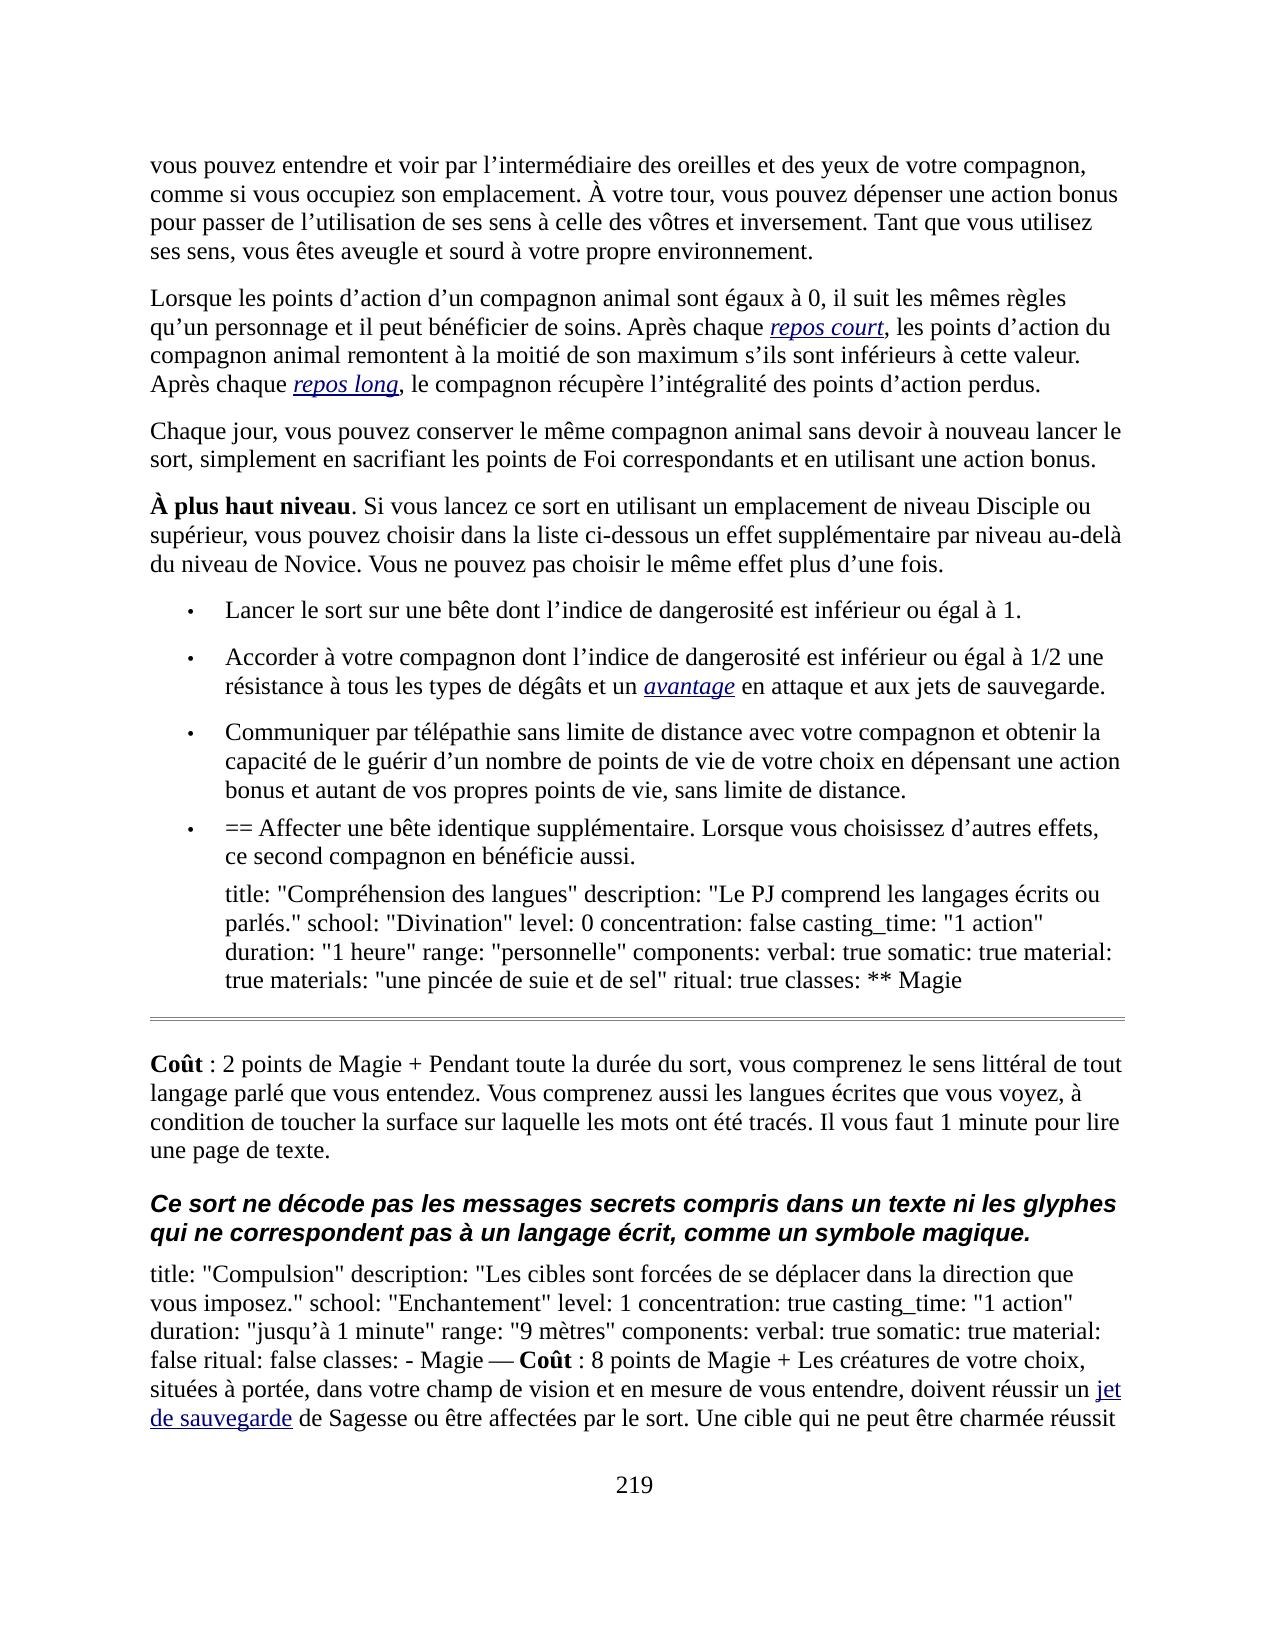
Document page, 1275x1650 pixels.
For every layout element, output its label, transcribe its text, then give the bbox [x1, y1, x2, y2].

list Lancer le sort sur une bête dont l’indice de dangerosité est inférieur ou égal à 1. [187, 595, 1125, 624]
list Communiquer par télépathie sans limite de distance avec votre compagnon et obtenir la capacité de le guérir d’un nombre de points de vie de votre choix en dépensant une action bonus et autant de vos propres points de vie, sans limite de distance. [187, 717, 1125, 804]
text Chaque jour, vous pouvez conserver le même compagnon animal sans devoir à nouveau lancer le sort, simplement en sacrifiant les points de Foi correspondants et en utilisant une action bonus. [150, 416, 1125, 473]
text À plus haut niveau. Si vous lancez ce sort en utilisant un emplacement de niveau Disciple ou supérieur, vous pouvez choisir dans la liste ci-dessous un effet supplémentaire par niveau au-delà du niveau de Novice. Vous ne pouvez pas choisir le même effet plus d’une fois. [150, 491, 1125, 577]
list Accorder à votre compagnon dont l’indice de dangerosité est inférieur ou égal à 1/2 une résistance à tous les types de dégâts et un avantage en attaque et aux jets de sauvegarde. [187, 642, 1125, 699]
list title: "Compréhension des langues" description: "Le PJ comprend les langages écrits ou parlés." school: "Divination" level: 0 concentration: false casting_time: "1 action" duration: "1 heure" range: "personnelle" components: verbal: true somatic: true material: true materials: "une pincée de suie et de sel" ritual: true classes: ** Magie [187, 879, 1125, 994]
text vous pouvez entendre et voir par l’intermédiaire des oreilles et des yeux de votre compagnon, comme si vous occupiez son emplacement. À votre tour, vous pouvez dépenser une action bonus pour passer de l’utilisation de ses sens à celle des vôtres et inversement. Tant que vous utilisez ses sens, vous êtes aveugle et sourd à votre propre environnement. [150, 150, 1125, 265]
text Lorsque les points d’action d’un compagnon animal sont égaux à 0, il suit les mêmes règles qu’un personnage et il peut bénéficier de soins. Après chaque repos court, les points d’action du compagnon animal remontent à la moitié de son maximum s’ils sont inférieurs à cette valeur. Après chaque repos long, le compagnon récupère l’intégralité des points d’action perdus. [150, 283, 1125, 398]
text Coût : 2 points de Magie + Pendant toute la durée du sort, vous comprenez le sens littéral de tout langage parlé que vous entendez. Vous comprenez aussi les langues écrites que vous voyez, à condition de toucher la surface sur laquelle les mots ont été tracés. Il vous faut 1 minute pour lire une page de texte. [150, 1049, 1125, 1164]
subtitle Ce sort ne décode pas les messages secrets compris dans un texte ni les glyphes qui ne correspondent pas à un langage écrit, comme un symbole magique. [150, 1189, 1125, 1246]
list == Affecter une bête identique supplémentaire. Lorsque vous choisissez d’autres effets, ce second compagnon en bénéficie aussi. [187, 813, 1125, 870]
text title: "Compulsion" description: "Les cibles sont forcées de se déplacer dans la direction que vous imposez." school: "Enchantement" level: 1 concentration: true casting_time: "1 action" duration: "jusqu’à 1 minute" range: "9 mètres" components: verbal: true somatic: true material: false ritual: false classes: - Magie — Coût : 8 points de Magie + Les créatures de votre choix, situées à portée, dans votre champ de vision et en mesure de vous entendre, doivent réussir un jet de sauvegarde de Sagesse ou être affectées par le sort. Une cible qui ne peut être charmée réussit [150, 1259, 1125, 1431]
